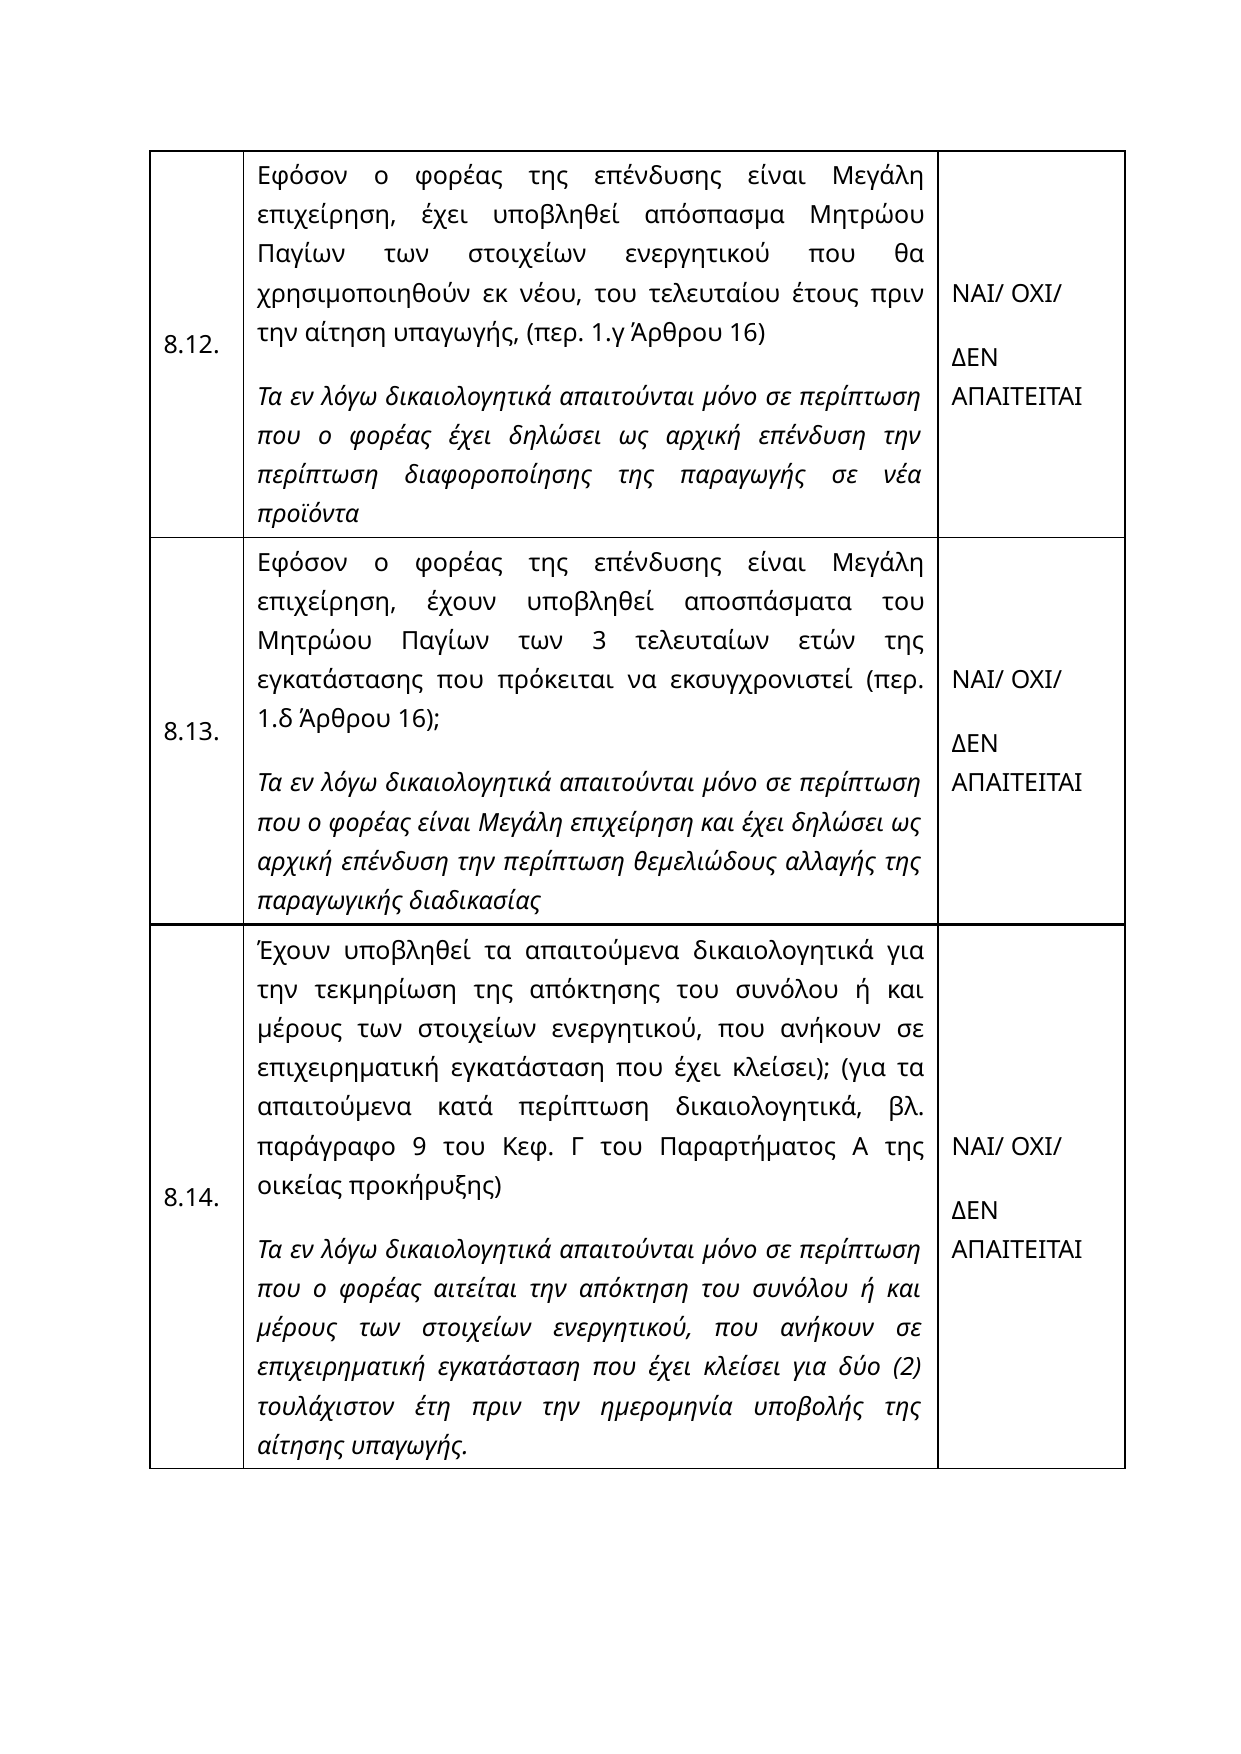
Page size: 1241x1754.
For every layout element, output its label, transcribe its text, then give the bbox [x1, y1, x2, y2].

table_cell Εφόσον ο φορέας της επένδυσης είναι Μεγάλη επιχείρηση, έχει υποβληθεί απόσπασμα Μητρώου Παγίων των στοιχείων ενεργητικού που θα χρησιμοποιηθούν εκ νέου, του τελευταίου έτους πριν την αίτηση υπαγωγής, (περ. 1.γ Άρθρου 16) Τα εν λόγω δικαιολογητικά απαιτούνται μόνο σε περίπτωση που ο φορέας έχει δηλώσει ως αρχική επένδυση την περίπτωση διαφοροποίησης της παραγωγής σε νέα προϊόντα [244, 152, 937, 536]
table_header 8.14. [151, 926, 243, 1468]
table_cell 8.12. [151, 152, 243, 536]
table_header Έχουν υποβληθεί τα απαιτούμενα δικαιολογητικά για την τεκμηρίωση της απόκτησης του συνόλου ή και μέρους των στοιχείων ενεργητικού, που ανήκουν σε επιχειρηματική εγκατάσταση που έχει κλείσει); (για τα απαιτούμενα κατά περίπτωση δικαιολογητικά, βλ. παράγραφο 9 του Κεφ. Γ του Παραρτήματος Α της οικείας προκήρυξης) Τα εν λόγω δικαιολογητικά απαιτούνται μόνο σε περίπτωση που ο φορέας αιτείται την απόκτηση του συνόλου ή και μέρους των στοιχείων ενεργητικού, που ανήκουν σε επιχειρηματική εγκατάσταση που έχει κλείσει για δύο (2) τουλάχιστον έτη πριν την ημερομηνία υποβολής της αίτησης υπαγωγής. [244, 926, 937, 1468]
table_cell ΝΑΙ/ ΟΧΙ/ ΔΕΝ ΑΠΑΙΤΕΙΤΑΙ [939, 152, 1124, 536]
table_cell 8.13. [151, 538, 243, 923]
table_header ΝΑΙ/ ΟΧΙ/ ΔΕΝ ΑΠΑΙΤΕΙΤΑΙ [939, 926, 1124, 1468]
table_cell Εφόσον ο φορέας της επένδυσης είναι Μεγάλη επιχείρηση, έχουν υποβληθεί αποσπάσματα του Μητρώου Παγίων των 3 τελευταίων ετών της εγκατάστασης που πρόκειται να εκσυγχρονιστεί (περ. 1.δ Άρθρου 16); Τα εν λόγω δικαιολογητικά απαιτούνται μόνο σε περίπτωση που ο φορέας είναι Μεγάλη επιχείρηση και έχει δηλώσει ως αρχική επένδυση την περίπτωση θεμελιώδους αλλαγής της παραγωγικής διαδικασίας [244, 538, 937, 923]
table_cell ΝΑΙ/ ΟΧΙ/ ΔΕΝ ΑΠΑΙΤΕΙΤΑΙ [939, 538, 1124, 923]
